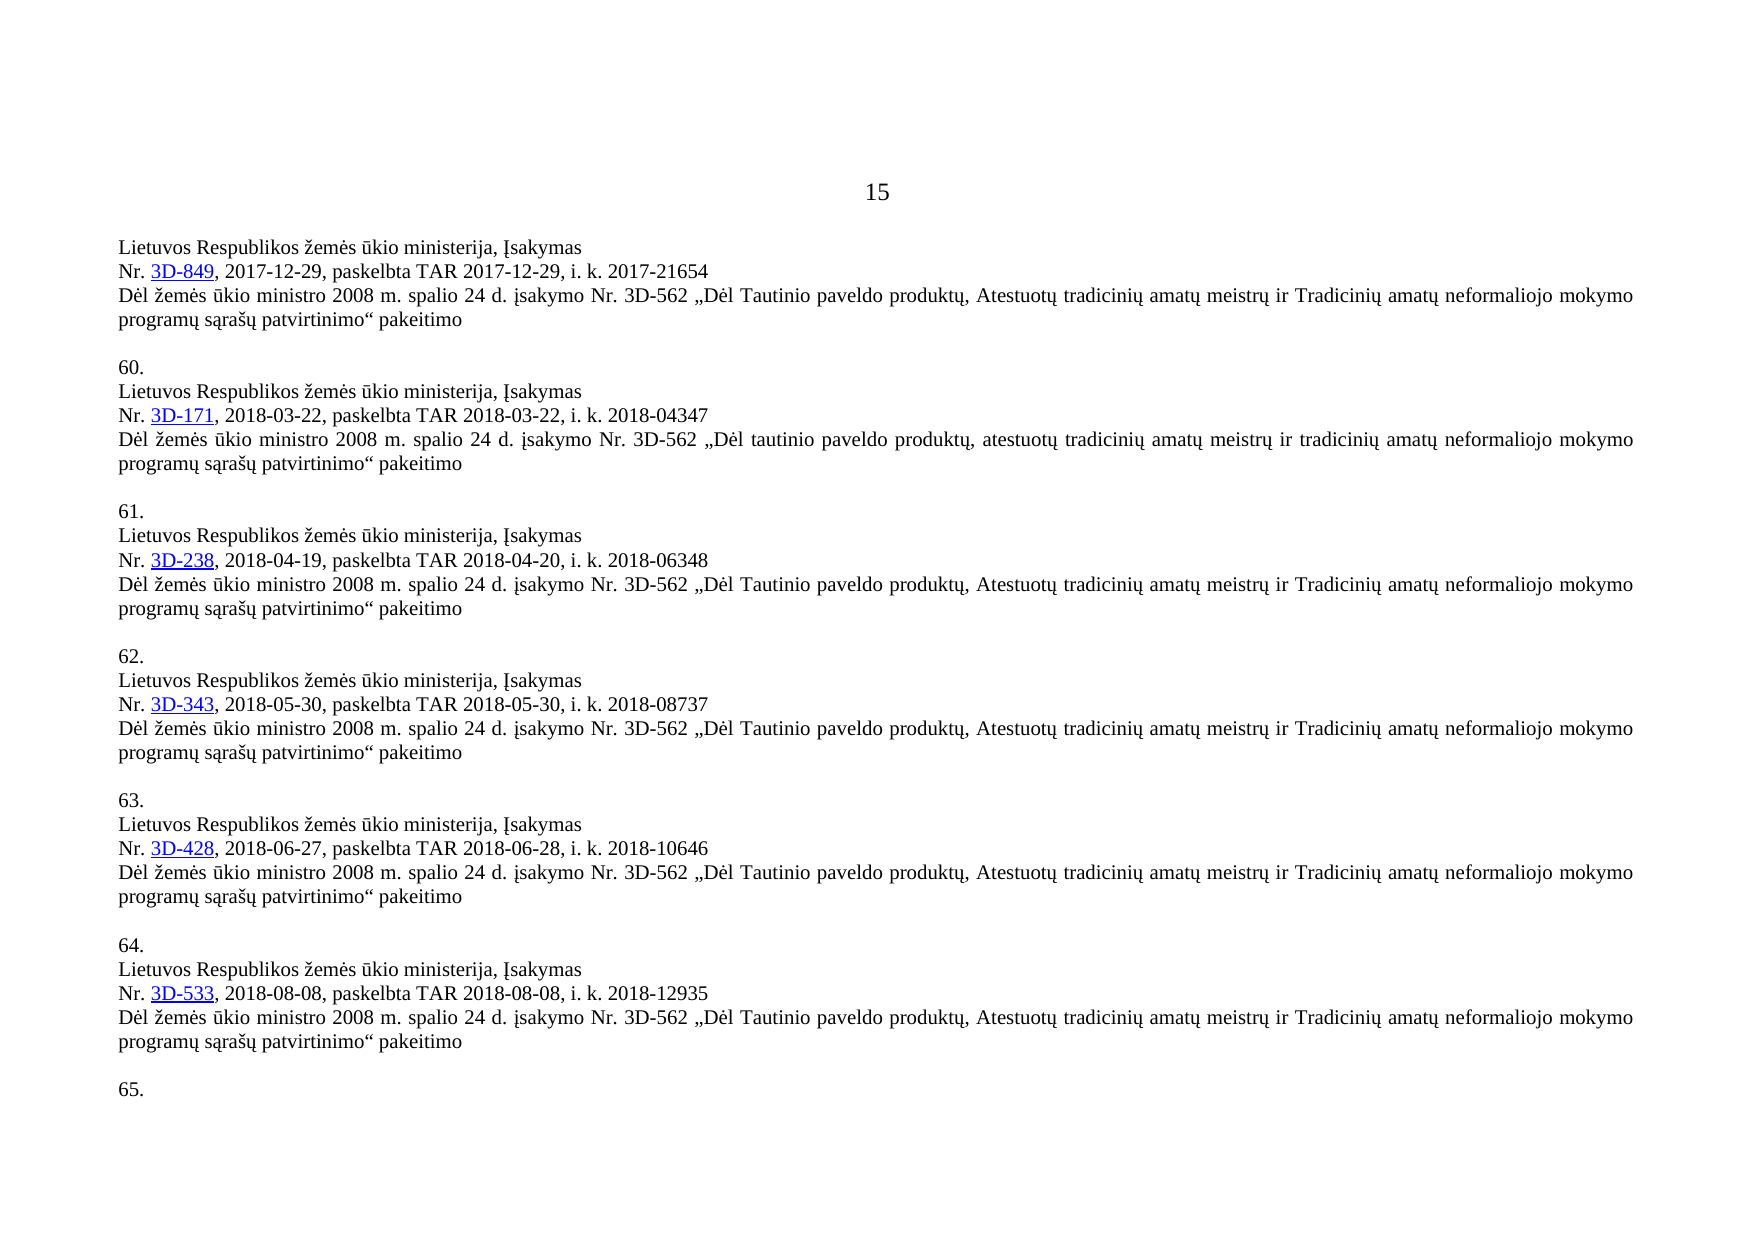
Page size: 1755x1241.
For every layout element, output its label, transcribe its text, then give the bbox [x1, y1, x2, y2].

text Lietuvos Respublikos žemės ūkio ministerija, Įsakymas [118, 523, 1636, 547]
text Nr. 3D-343, 2018-05-30, paskelbta TAR 2018-05-30, i. k. 2018-08737 [118, 692, 1636, 716]
text Dėl žemės ūkio ministro 2008 m. spalio 24 d. įsakymo Nr. 3D-562 „Dėl tautinio paveldo produktų, atestuotų tradicinių amatų meistrų ir tradicinių amatų neformaliojo mokymo programų sąrašų patvirtinimo“ pakeitimo [118, 427, 1636, 475]
text Dėl žemės ūkio ministro 2008 m. spalio 24 d. įsakymo Nr. 3D-562 „Dėl Tautinio paveldo produktų, Atestuotų tradicinių amatų meistrų ir Tradicinių amatų neformaliojo mokymo programų sąrašų patvirtinimo“ pakeitimo [118, 860, 1636, 908]
text Lietuvos Respublikos žemės ūkio ministerija, Įsakymas [118, 235, 1636, 259]
text Nr. 3D-238, 2018-04-19, paskelbta TAR 2018-04-20, i. k. 2018-06348 [118, 547, 1636, 572]
text Nr. 3D-533, 2018-08-08, paskelbta TAR 2018-08-08, i. k. 2018-12935 [118, 981, 1636, 1005]
text Nr. 3D-171, 2018-03-22, paskelbta TAR 2018-03-22, i. k. 2018-04347 [118, 403, 1636, 427]
text Dėl žemės ūkio ministro 2008 m. spalio 24 d. įsakymo Nr. 3D-562 „Dėl Tautinio paveldo produktų, Atestuotų tradicinių amatų meistrų ir Tradicinių amatų neformaliojo mokymo programų sąrašų patvirtinimo“ pakeitimo [118, 283, 1636, 331]
text Dėl žemės ūkio ministro 2008 m. spalio 24 d. įsakymo Nr. 3D-562 „Dėl Tautinio paveldo produktų, Atestuotų tradicinių amatų meistrų ir Tradicinių amatų neformaliojo mokymo programų sąrašų patvirtinimo“ pakeitimo [118, 716, 1636, 764]
text 62. [118, 644, 1636, 668]
text Lietuvos Respublikos žemės ūkio ministerija, Įsakymas [118, 379, 1636, 403]
text Dėl žemės ūkio ministro 2008 m. spalio 24 d. įsakymo Nr. 3D-562 „Dėl Tautinio paveldo produktų, Atestuotų tradicinių amatų meistrų ir Tradicinių amatų neformaliojo mokymo programų sąrašų patvirtinimo“ pakeitimo [118, 1005, 1636, 1053]
text Nr. 3D-849, 2017-12-29, paskelbta TAR 2017-12-29, i. k. 2017-21654 [118, 259, 1636, 283]
text 64. [118, 932, 1636, 957]
text Nr. 3D-428, 2018-06-27, paskelbta TAR 2018-06-28, i. k. 2018-10646 [118, 836, 1636, 860]
text Lietuvos Respublikos žemės ūkio ministerija, Įsakymas [118, 957, 1636, 981]
text 63. [118, 788, 1636, 812]
text Dėl žemės ūkio ministro 2008 m. spalio 24 d. įsakymo Nr. 3D-562 „Dėl Tautinio paveldo produktų, Atestuotų tradicinių amatų meistrų ir Tradicinių amatų neformaliojo mokymo programų sąrašų patvirtinimo“ pakeitimo [118, 572, 1636, 620]
text 61. [118, 499, 1636, 523]
text 65. [118, 1077, 1636, 1101]
text 60. [118, 355, 1636, 379]
text Lietuvos Respublikos žemės ūkio ministerija, Įsakymas [118, 812, 1636, 836]
text Lietuvos Respublikos žemės ūkio ministerija, Įsakymas [118, 668, 1636, 692]
